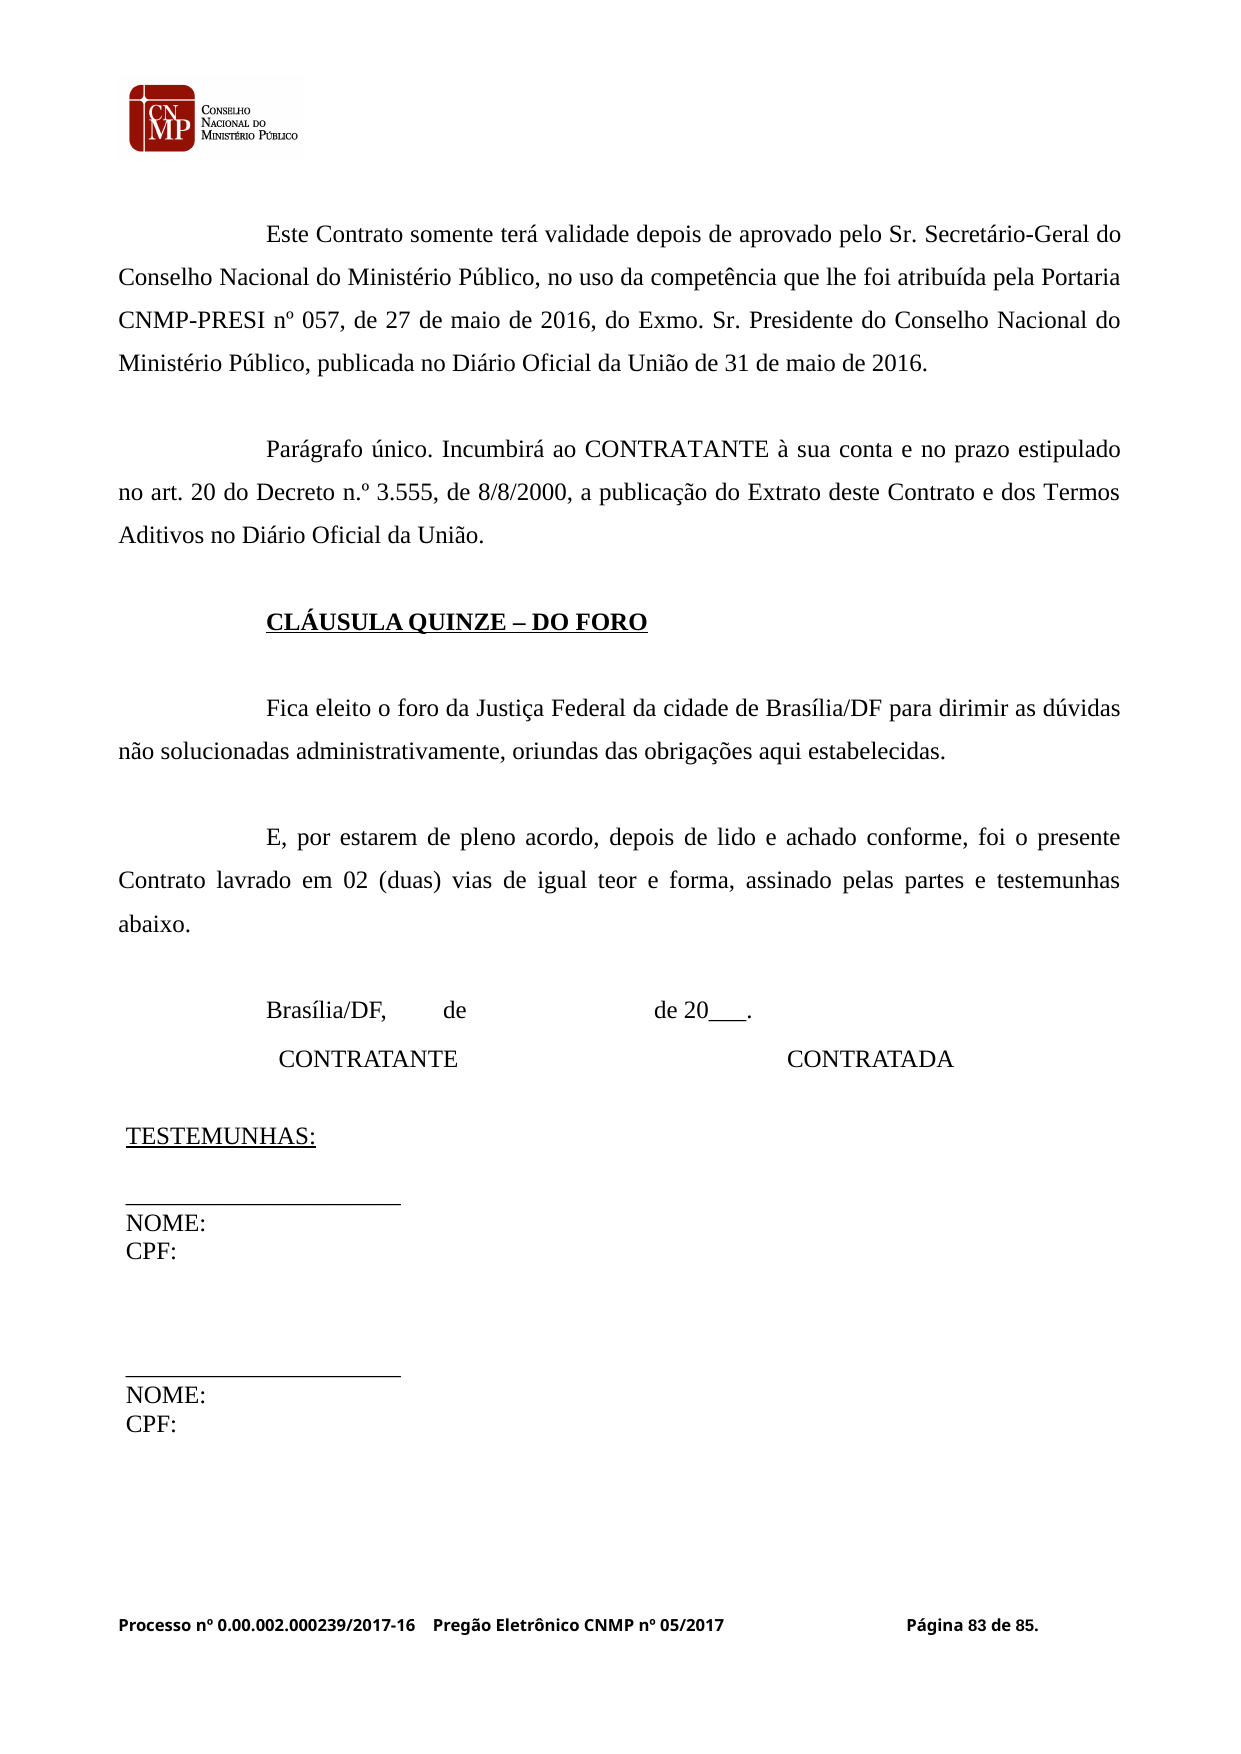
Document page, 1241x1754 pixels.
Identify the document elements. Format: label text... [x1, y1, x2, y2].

table_cell ______________________ NOME: CPF: [118, 1323, 1078, 1438]
table_header CONTRATANTE [117, 1038, 619, 1078]
text Este Contrato somente terá validade depois de aprovado pelo Sr. Secretário-Geral do Conselho Nacional do Ministério Público, no uso da competência que lhe foi atribuída pela Portaria CNMP-PRESI nº 057, de 27 de maio de 2016, do Exmo. Sr. Presidente do Conselho Nacional do Ministério Público, publicada no Diário Oficial da União de 31 de maio de 2016. [118, 219, 1122, 377]
table_header CONTRATADA [619, 1038, 1122, 1078]
picture [118, 75, 305, 162]
table_header TESTEMUNHAS: [118, 1121, 1078, 1150]
subtitle Brasília/DF, de de 20___. [118, 995, 1122, 1024]
table_cell ______________________ NOME: CPF: [118, 1150, 1078, 1323]
text Parágrafo único. Incumbirá ao CONTRATANTE à sua conta e no prazo estipulado no art. 20 do Decreto n.º 3.555, de 8/8/2000, a publicação do Extrato deste Contrato e dos Termos Aditivos no Diário Oficial da União. [118, 434, 1122, 549]
text CLÁUSULA QUINZE – DO FORO [118, 607, 1122, 636]
text Fica eleito o foro da Justiça Federal da cidade de Brasília/DF para dirimir as dúvidas não solucionadas administrativamente, oriundas das obrigações aqui estabelecidas. [118, 693, 1122, 765]
text E, por estarem de pleno acordo, depois de lido e achado conforme, foi o presente Contrato lavrado em 02 (duas) vias de igual teor e forma, assinado pelas partes e testemunhas abaixo. [118, 822, 1122, 937]
